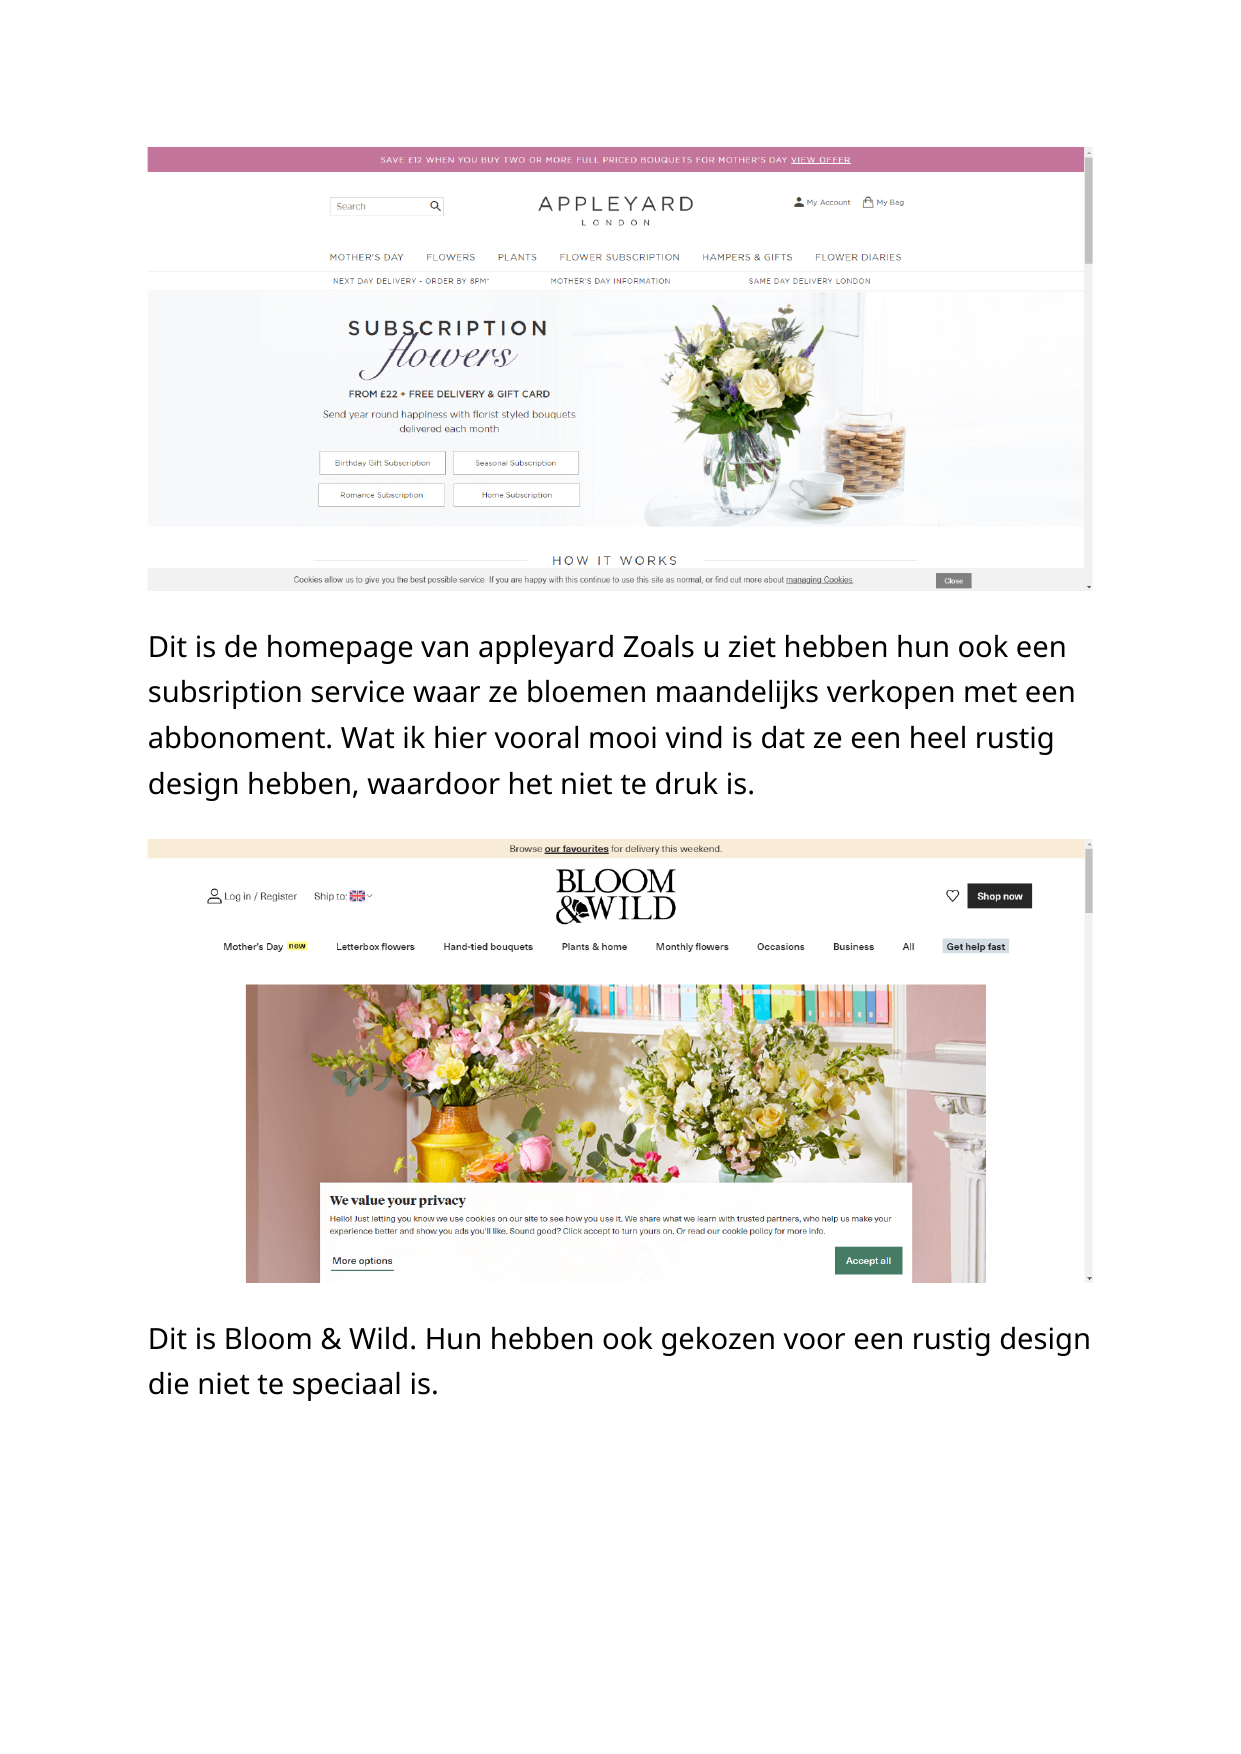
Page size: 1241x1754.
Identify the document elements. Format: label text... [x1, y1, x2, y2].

text Dit is Bloom & Wild. Hun hebben ook gekozen voor een rustig design die niet te speciaal is. [148, 1318, 1093, 1403]
text Dit is de homepage van appleyard Zoals u ziet hebben hun ook een subsription service waar ze bloemen maandelijks verkopen met een abbonoment. Wat ik hier vooral mooi vind is dat ze een heel rustig design hebben, waardoor het niet te druk is. [148, 626, 1093, 803]
